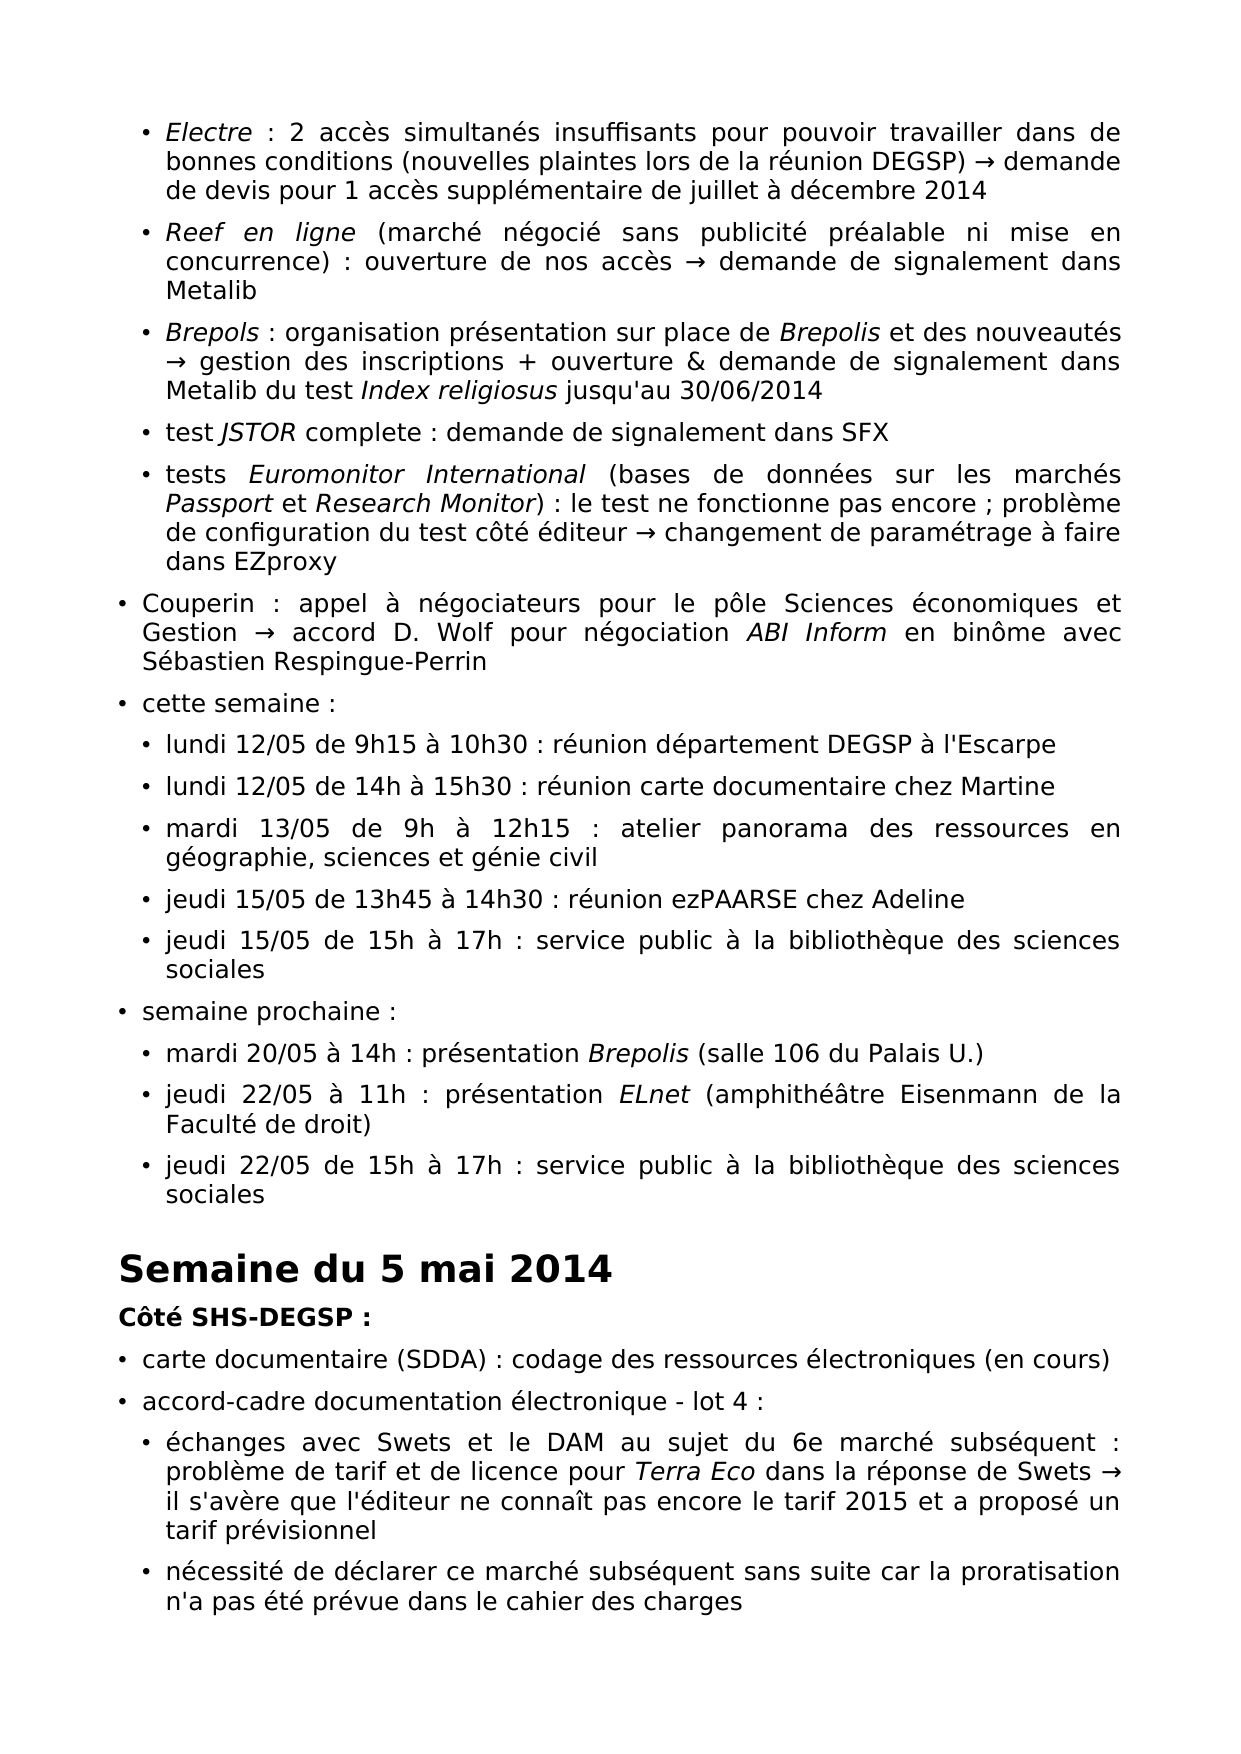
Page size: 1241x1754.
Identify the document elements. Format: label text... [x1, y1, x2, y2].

list nécessité de déclarer ce marché subséquent sans suite car la proratisation n'a pas été prévue dans le cahier des charges [142, 1558, 1122, 1616]
list mardi 13/05 de 9h à 12h15 : atelier panorama des ressources en géographie, sciences et génie civil [142, 814, 1122, 872]
list jeudi 22/05 de 15h à 17h : service public à la bibliothèque des sciences sociales [142, 1151, 1122, 1210]
list lundi 12/05 de 14h à 15h30 : réunion carte documentaire chez Martine [142, 772, 1122, 801]
list semaine prochaine : [118, 997, 1122, 1026]
list carte documentaire (SDDA) : codage des ressources électroniques (en cours) [118, 1345, 1122, 1374]
list accord-cadre documentation électronique - lot 4 : [118, 1387, 1122, 1416]
list test JSTOR complete : demande de signalement dans SFX [142, 418, 1122, 447]
list jeudi 15/05 de 15h à 17h : service public à la bibliothèque des sciences sociales [142, 926, 1122, 985]
list jeudi 15/05 de 13h45 à 14h30 : réunion ezPAARSE chez Adeline [142, 885, 1122, 914]
subtitle Semaine du 5 mai 2014 [118, 1247, 1122, 1291]
list lundi 12/05 de 9h15 à 10h30 : réunion département DEGSP à l'Escarpe [142, 731, 1122, 760]
list Couperin : appel à négociateurs pour le pôle Sciences économiques et Gestion → accord D. Wolf pour négociation ABI Inform en binôme avec Sébastien Respingue-Perrin [118, 589, 1122, 676]
list Electre : 2 accès simultanés insuffisants pour pouvoir travailler dans de bonnes conditions (nouvelles plaintes lors de la réunion DEGSP) → demande de devis pour 1 accès supplémentaire de juillet à décembre 2014 [142, 118, 1122, 206]
list cette semaine : [118, 689, 1122, 718]
list échanges avec Swets et le DAM au sujet du 6e marché subséquent : problème de tarif et de licence pour Terra Eco dans la réponse de Swets → il s'avère que l'éditeur ne connaît pas encore le tarif 2015 et a proposé un tarif prévisionnel [142, 1428, 1122, 1545]
list mardi 20/05 à 14h : présentation Brepolis (salle 106 du Palais U.) [142, 1039, 1122, 1068]
list Brepols : organisation présentation sur place de Brepolis et des nouveautés → gestion des inscriptions + ouverture & demande de signalement dans Metalib du test Index religiosus jusqu'au 30/06/2014 [142, 318, 1122, 406]
text Côté SHS-DEGSP : [118, 1303, 1122, 1333]
list jeudi 22/05 à 11h : présentation ELnet (amphithéâtre Eisenmann de la Faculté de droit) [142, 1081, 1122, 1139]
list tests Euromonitor International (bases de données sur les marchés Passport et Research Monitor) : le test ne fonctionne pas encore ; problème de configuration du test côté éditeur → changement de paramétrage à faire dans EZproxy [142, 460, 1122, 576]
list Reef en ligne (marché négocié sans publicité préalable ni mise en concurrence) : ouverture de nos accès → demande de signalement dans Metalib [142, 218, 1122, 306]
